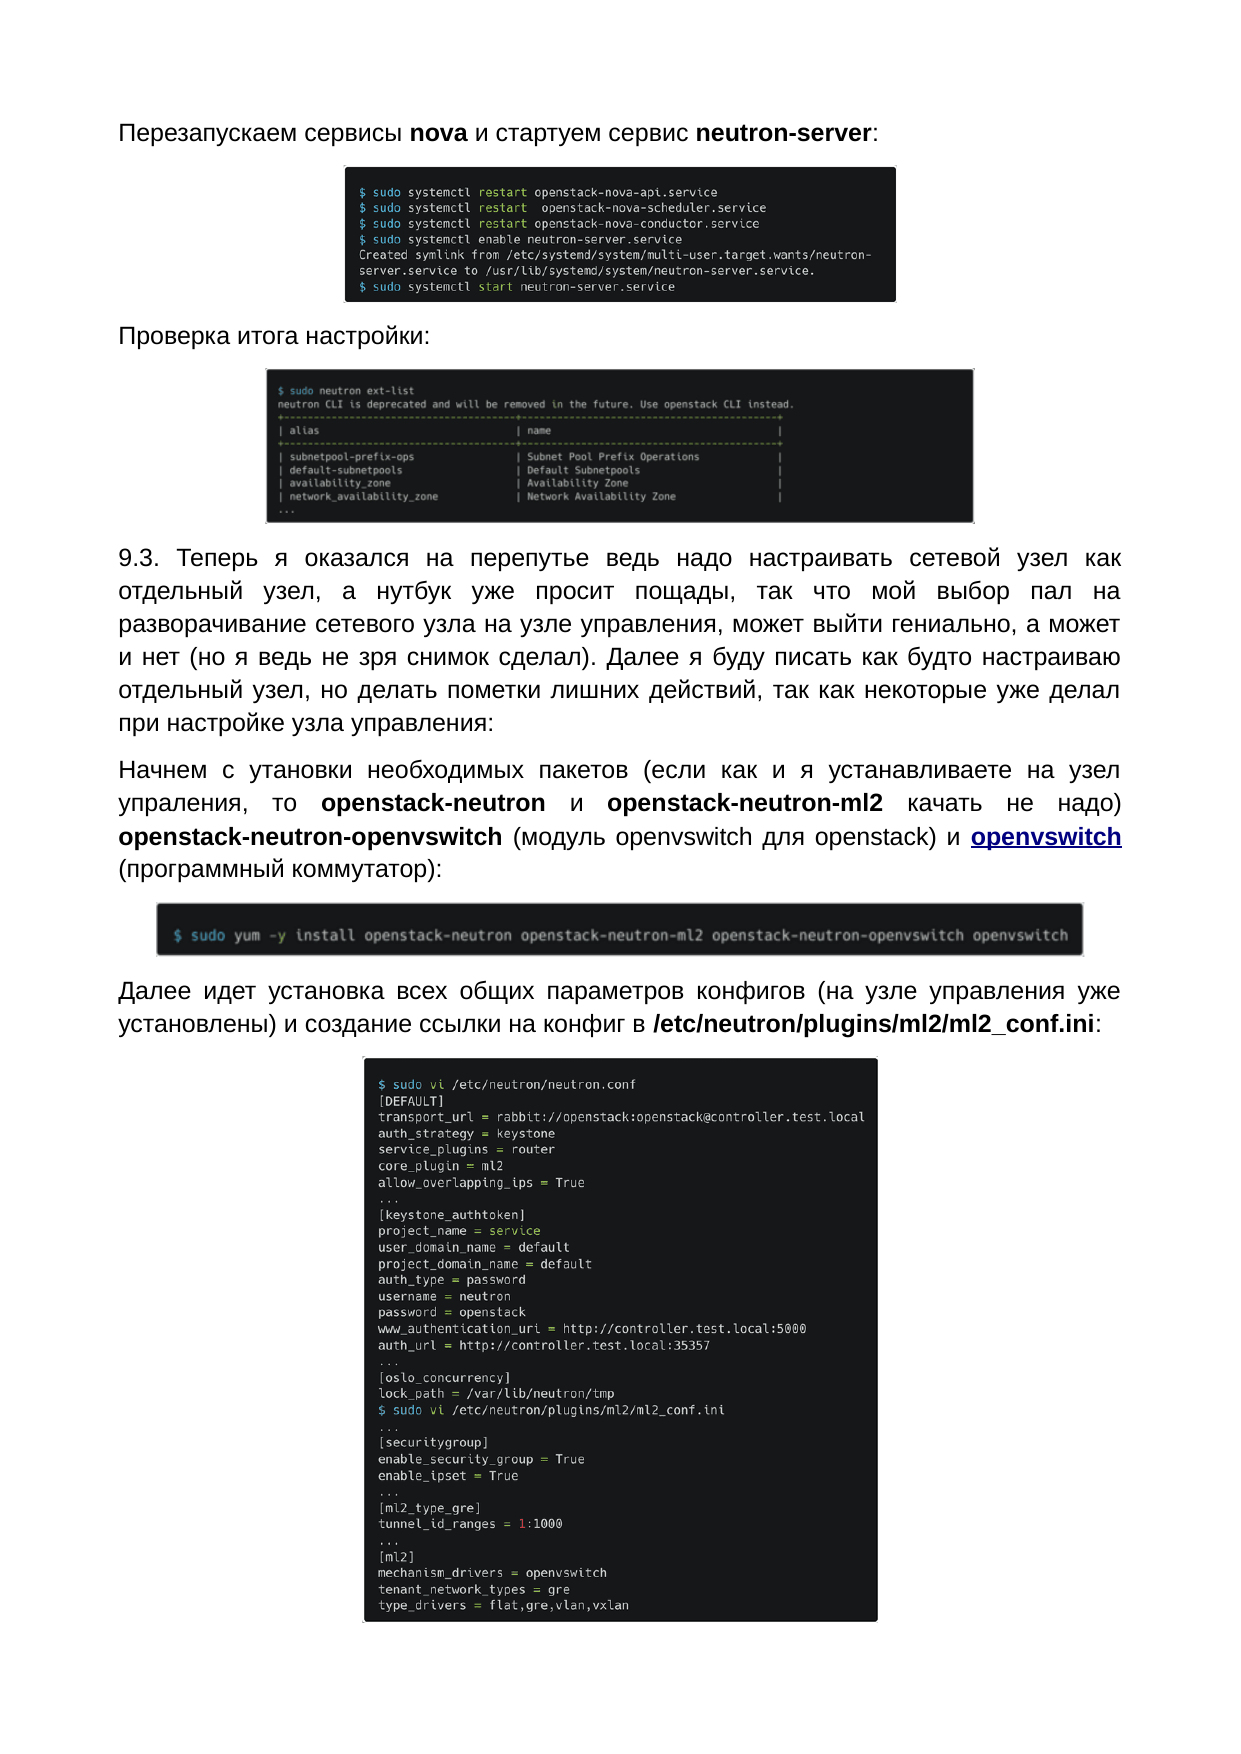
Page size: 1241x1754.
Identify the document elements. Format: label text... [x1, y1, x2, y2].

text Проверка итога настройки: [118, 321, 1122, 350]
text Перезапускаем сервисы nova и стартуем сервис neutron-server: [118, 118, 1122, 147]
text Далее идет установка всех общих параметров конфигов (на узле управления уже установлены) и создание ссылки на конфиг в /etc/neutron/plugins/ml2/ml2_conf.ini: [118, 976, 1122, 1038]
text Начнем с утановки необходимых пакетов (если как и я устанавливаете на узел упраления, то openstack-neutron и openstack-neutron-ml2 качать не надо) openstack-neutron-openvswitch (модуль openvswitch для openstack) и openvswitch (программный коммутатор): [118, 755, 1122, 883]
picture [265, 368, 975, 524]
picture [156, 902, 1085, 957]
text 9.3. Теперь я оказался на перепутье ведь надо настраивать сетевой узел как отдельный узел, а нутбук уже просит пощады, так что мой выбор пал на разворачивание сетевого узла на узле управления, может выйти гениально, а может и нет (но я ведь не зря снимок сделал). Далее я буду писать как будто настраиваю отдельный узел, но делать пометки лишних действий, так как некоторые уже делал при настройке узла управления: [118, 543, 1122, 737]
picture [362, 1056, 878, 1623]
picture [343, 165, 897, 303]
